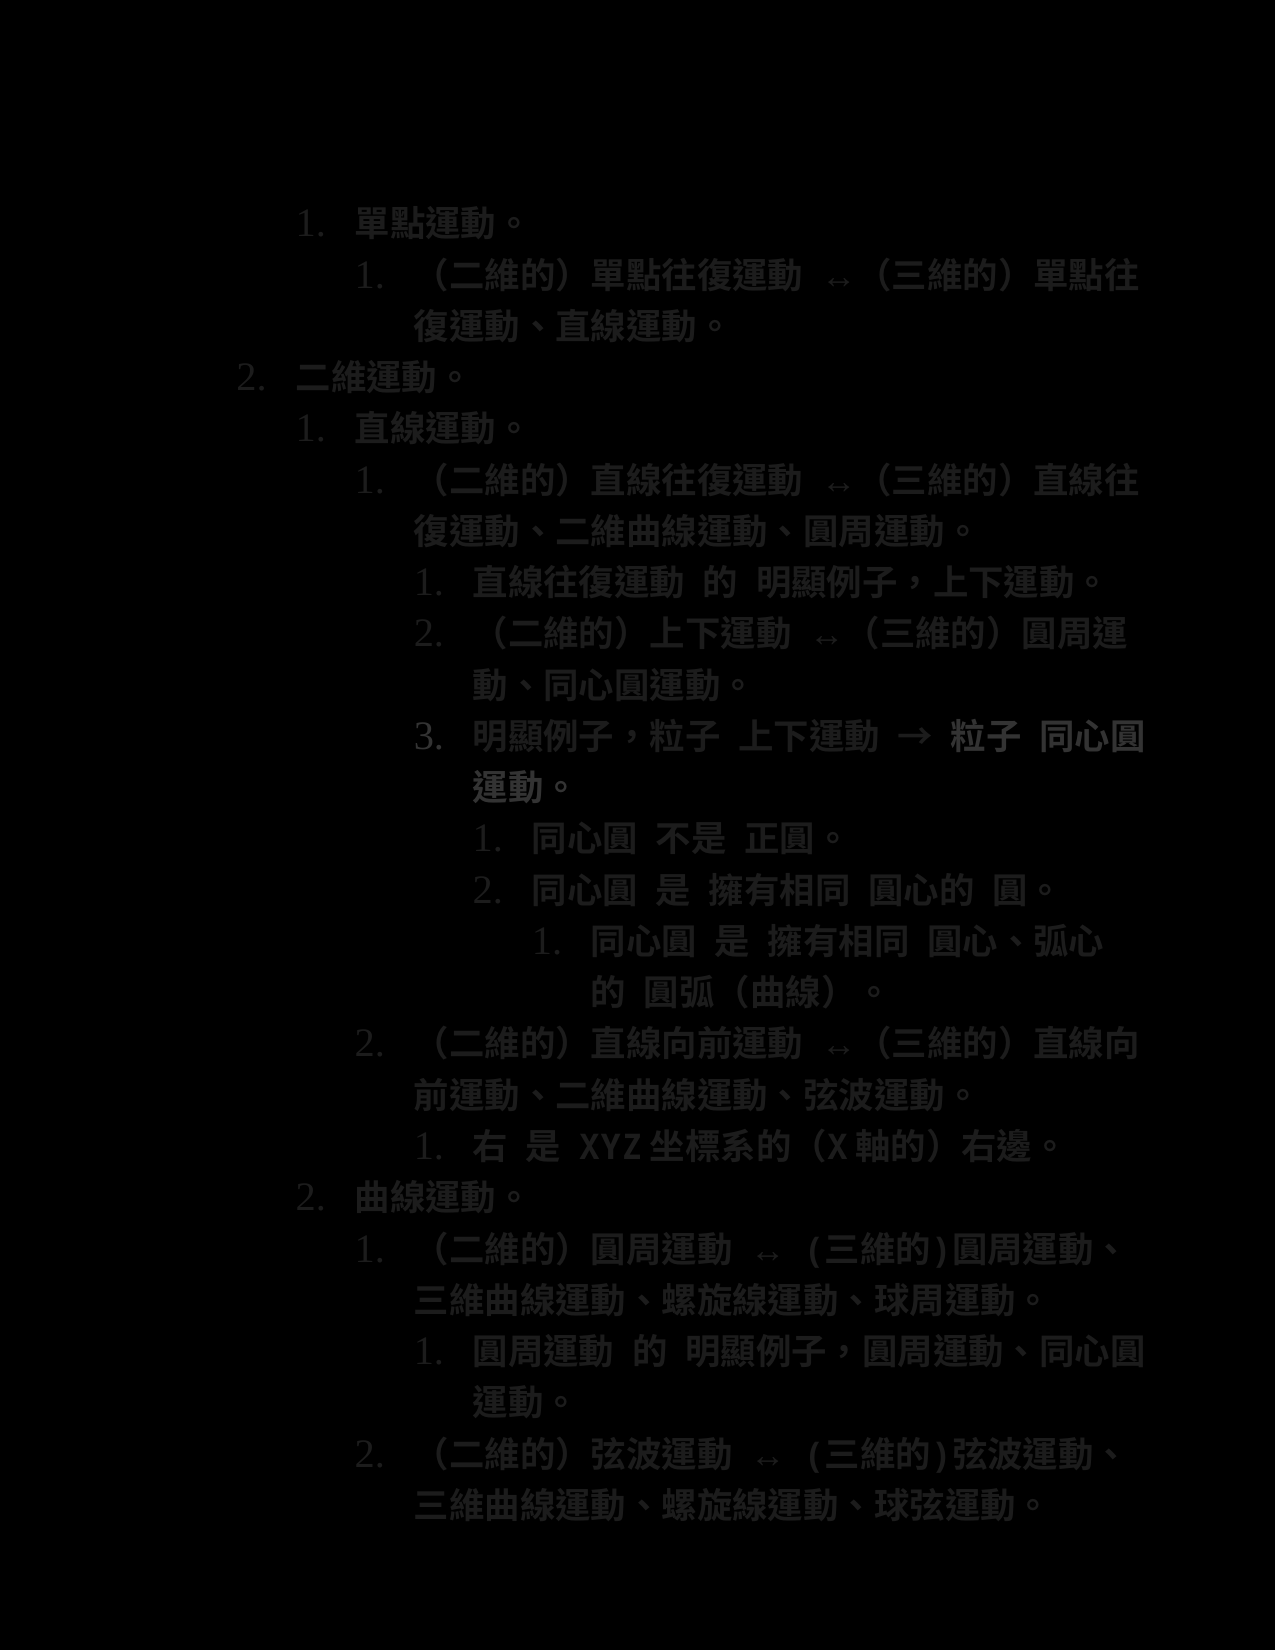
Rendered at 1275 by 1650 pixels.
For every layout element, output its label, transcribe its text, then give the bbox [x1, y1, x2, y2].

list （二維的）上下運動 ↔（三維的）圓周運動、同心圓運動。 [413, 606, 1157, 708]
list 同心圓 是 擁有相同 圓心、弧心 的 圓弧（曲線）。 [532, 913, 1157, 1016]
list 單點運動。 [295, 196, 1157, 247]
list （二維的）直線往復運動 ↔（三維的）直線往復運動、二維曲線運動、圓周運動。 [354, 452, 1157, 554]
list 明顯例子，粒子 上下運動 → 粒子 同心圓運動。 [413, 708, 1157, 811]
list 二維運動。 [236, 349, 1157, 401]
list （二維的）弦波運動 ↔ (三維的)弦波運動、三維曲線運動、螺旋線運動、球弦運動。 [354, 1426, 1157, 1529]
list 同心圓 不是 正圓。 [472, 811, 1157, 862]
list （二維的）直線向前運動 ↔（三維的）直線向前運動、二維曲線運動、弦波運動。 [354, 1016, 1157, 1118]
list 同心圓 是 擁有相同 圓心的 圓。 [472, 862, 1157, 913]
list 圓周運動 的 明顯例子，圓周運動、同心圓運動。 [413, 1323, 1157, 1426]
list 右 是 XYZ坐標系的（X軸的）右邊。 [413, 1118, 1157, 1170]
list （二維的）圓周運動 ↔ (三維的)圓周運動、三維曲線運動、螺旋線運動、球周運動。 [354, 1221, 1157, 1323]
list （二維的）單點往復運動 ↔（三維的）單點往復運動、直線運動。 [354, 247, 1157, 349]
list 直線往復運動 的 明顯例子，上下運動。 [413, 554, 1157, 606]
list 直線運動。 [295, 401, 1157, 452]
list 曲線運動。 [295, 1170, 1157, 1221]
